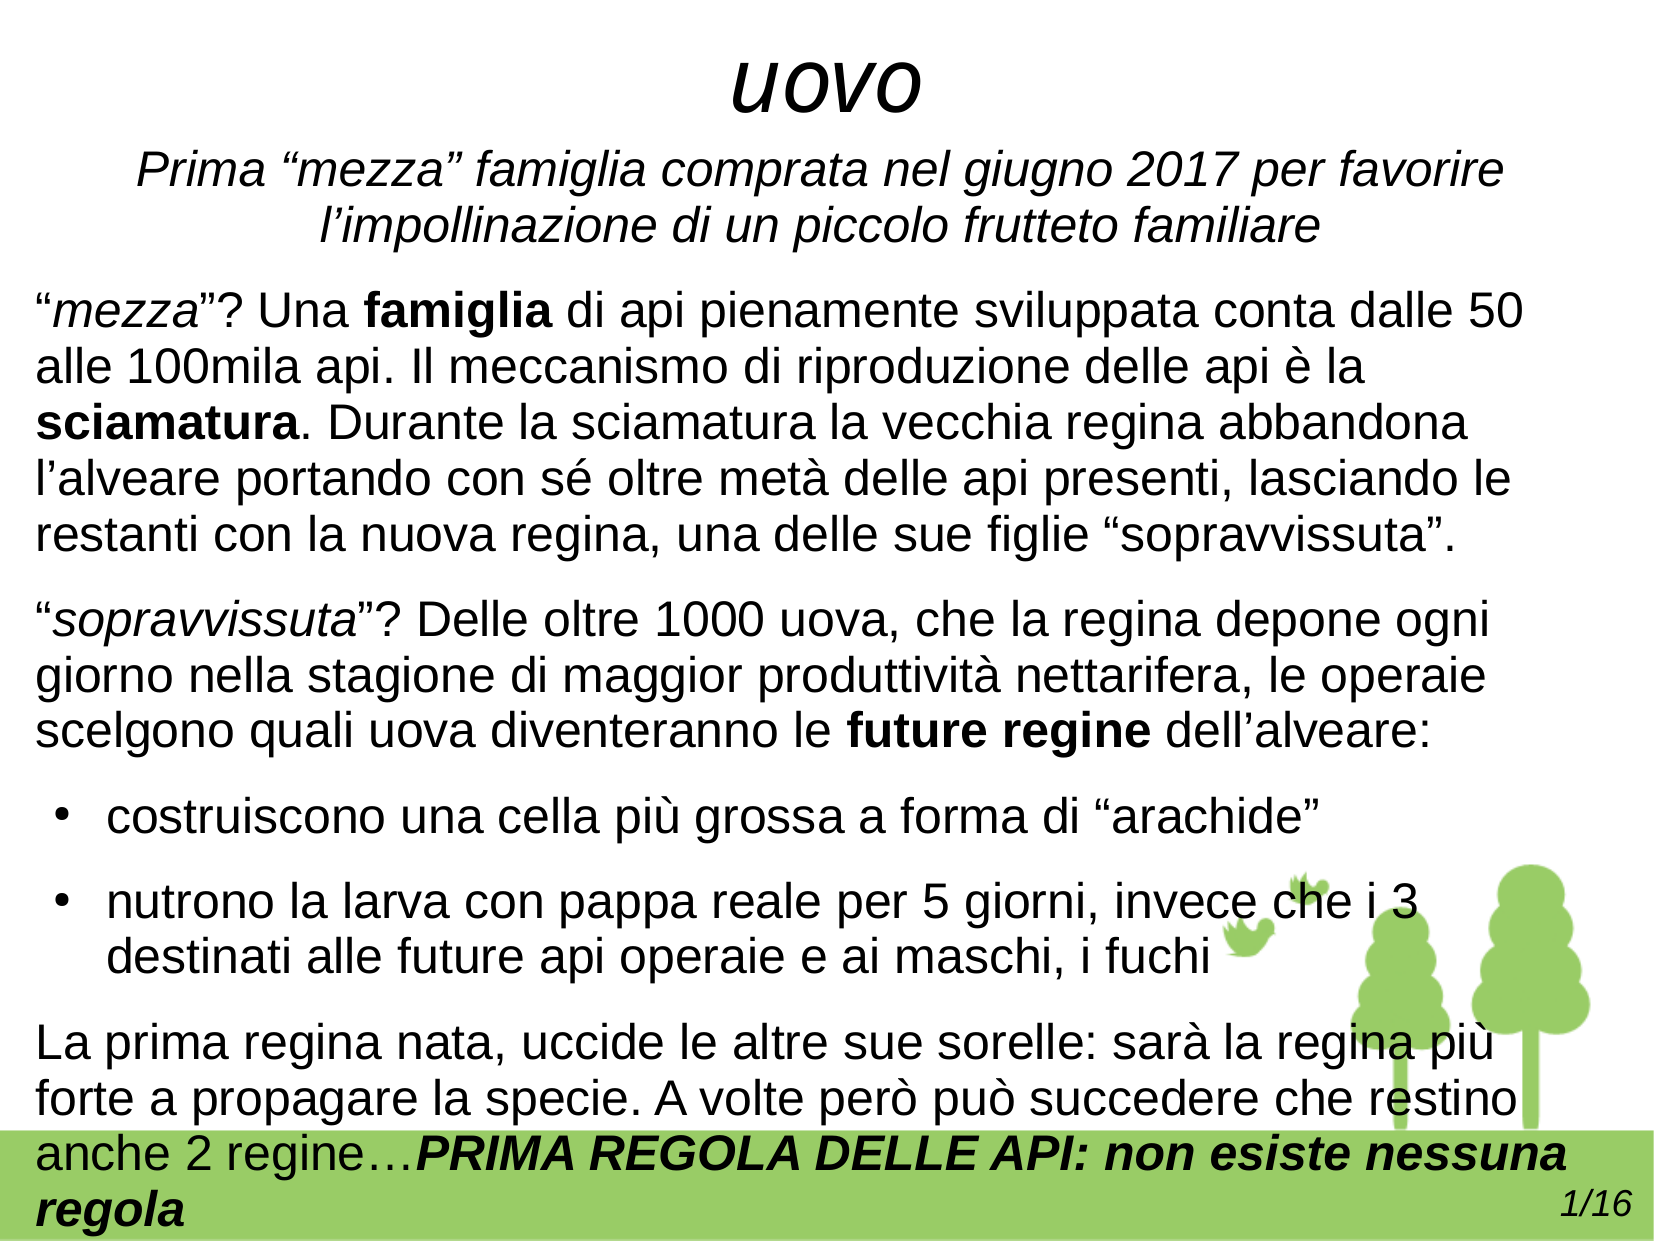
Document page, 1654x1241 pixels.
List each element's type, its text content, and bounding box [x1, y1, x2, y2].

text_box <numero>/16 [1480, 1175, 1654, 1235]
picture [0, 0, 1654, 1241]
list Prima “mezza” famiglia comprata nel giugno 2017 per favorire l’impollinazione di un piccolo frutteto familiare “mezza”? Una famiglia di api pienamente sviluppata conta dalle 50 alle 100mila api. Il meccanismo di riproduzione delle api è la sciamatura. Durante la sciamatura la vecchia regina abbandona l’alveare portando con sé oltre metà delle api presenti, lasciando le restanti con la nuova regina, una delle sue figlie “sopravvissuta”. “sopravvissuta”? Delle oltre 1000 uova, che la regina depone ogni giorno nella stagione di maggior produttività nettarifera, le operaie scelgono quali uova diventeranno le future regine dell’alveare: costruiscono una cella più grossa a forma di “arachide” nutrono la larva con pappa reale per 5 giorni, invece che i 3 destinati alle future api operaie e ai maschi, i fuchi La prima regina nata, uccide le altre sue sorelle: sarà la regina più forte a propagare la specie. A volte però può succedere che restino anche 2 regine…PRIMA REGOLA DELLE API: non esiste nessuna regola [35, 141, 1607, 1134]
title uovo [82, 18, 1571, 135]
